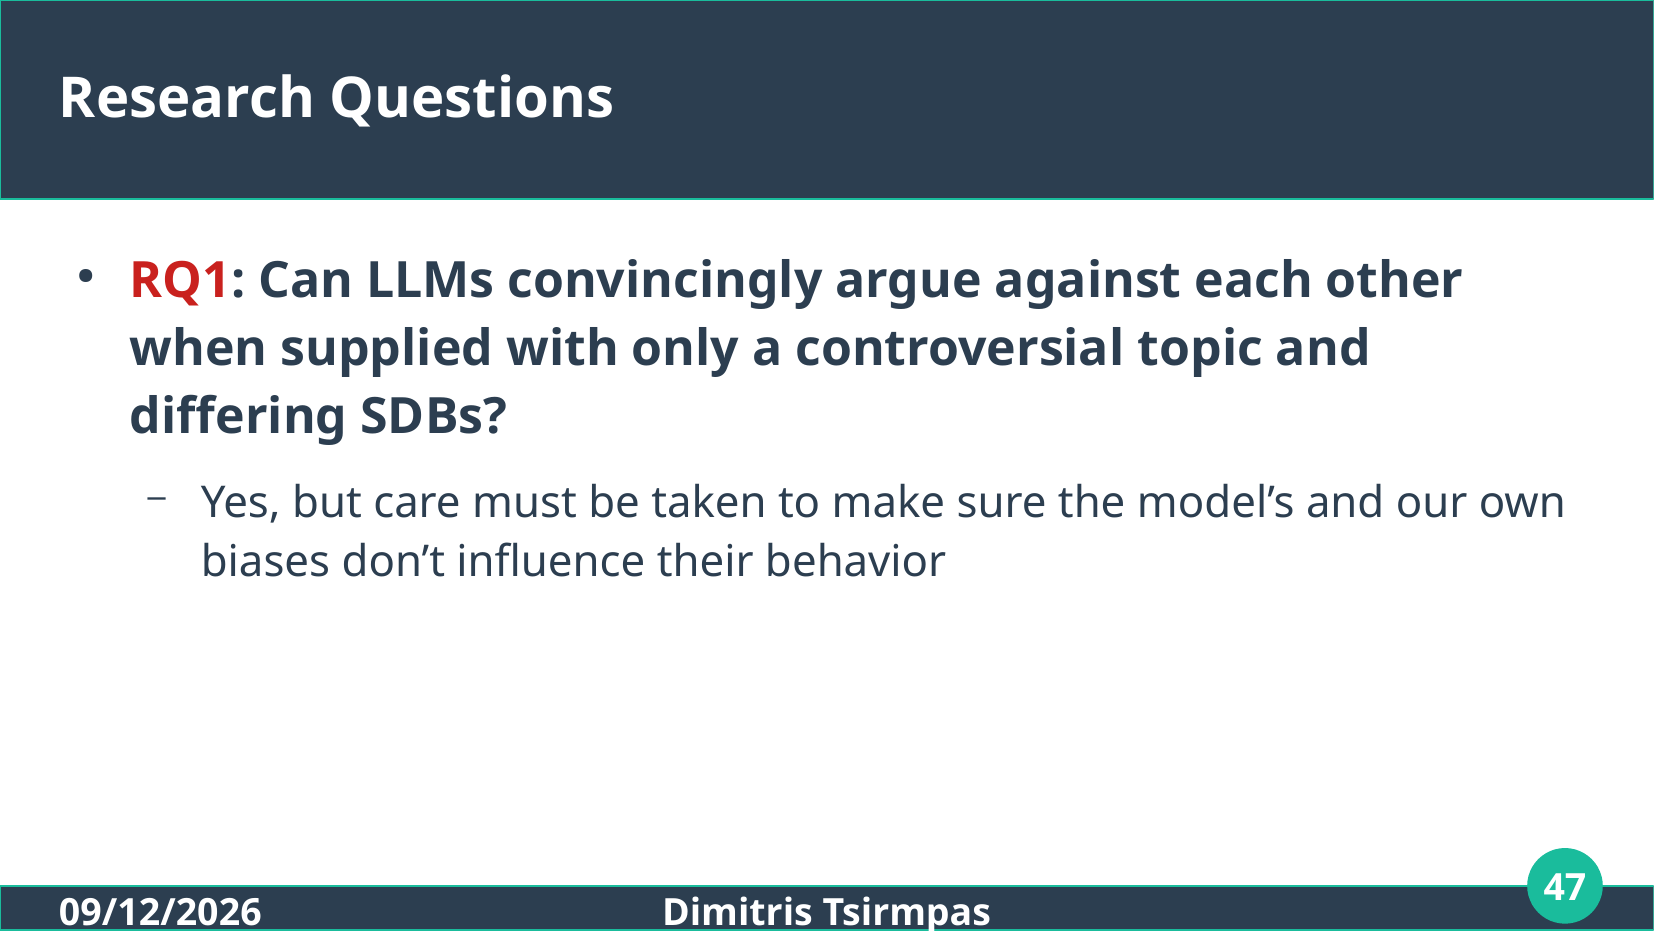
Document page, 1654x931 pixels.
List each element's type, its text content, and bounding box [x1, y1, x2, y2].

title Research Questions [59, 37, 1595, 155]
list RQ1: Can LLMs convincingly argue against each other when supplied with only a controversial topic and differing SDBs? Yes, but care must be taken to make sure the model’s and our own biases don’t influence their behavior [59, 243, 1595, 864]
